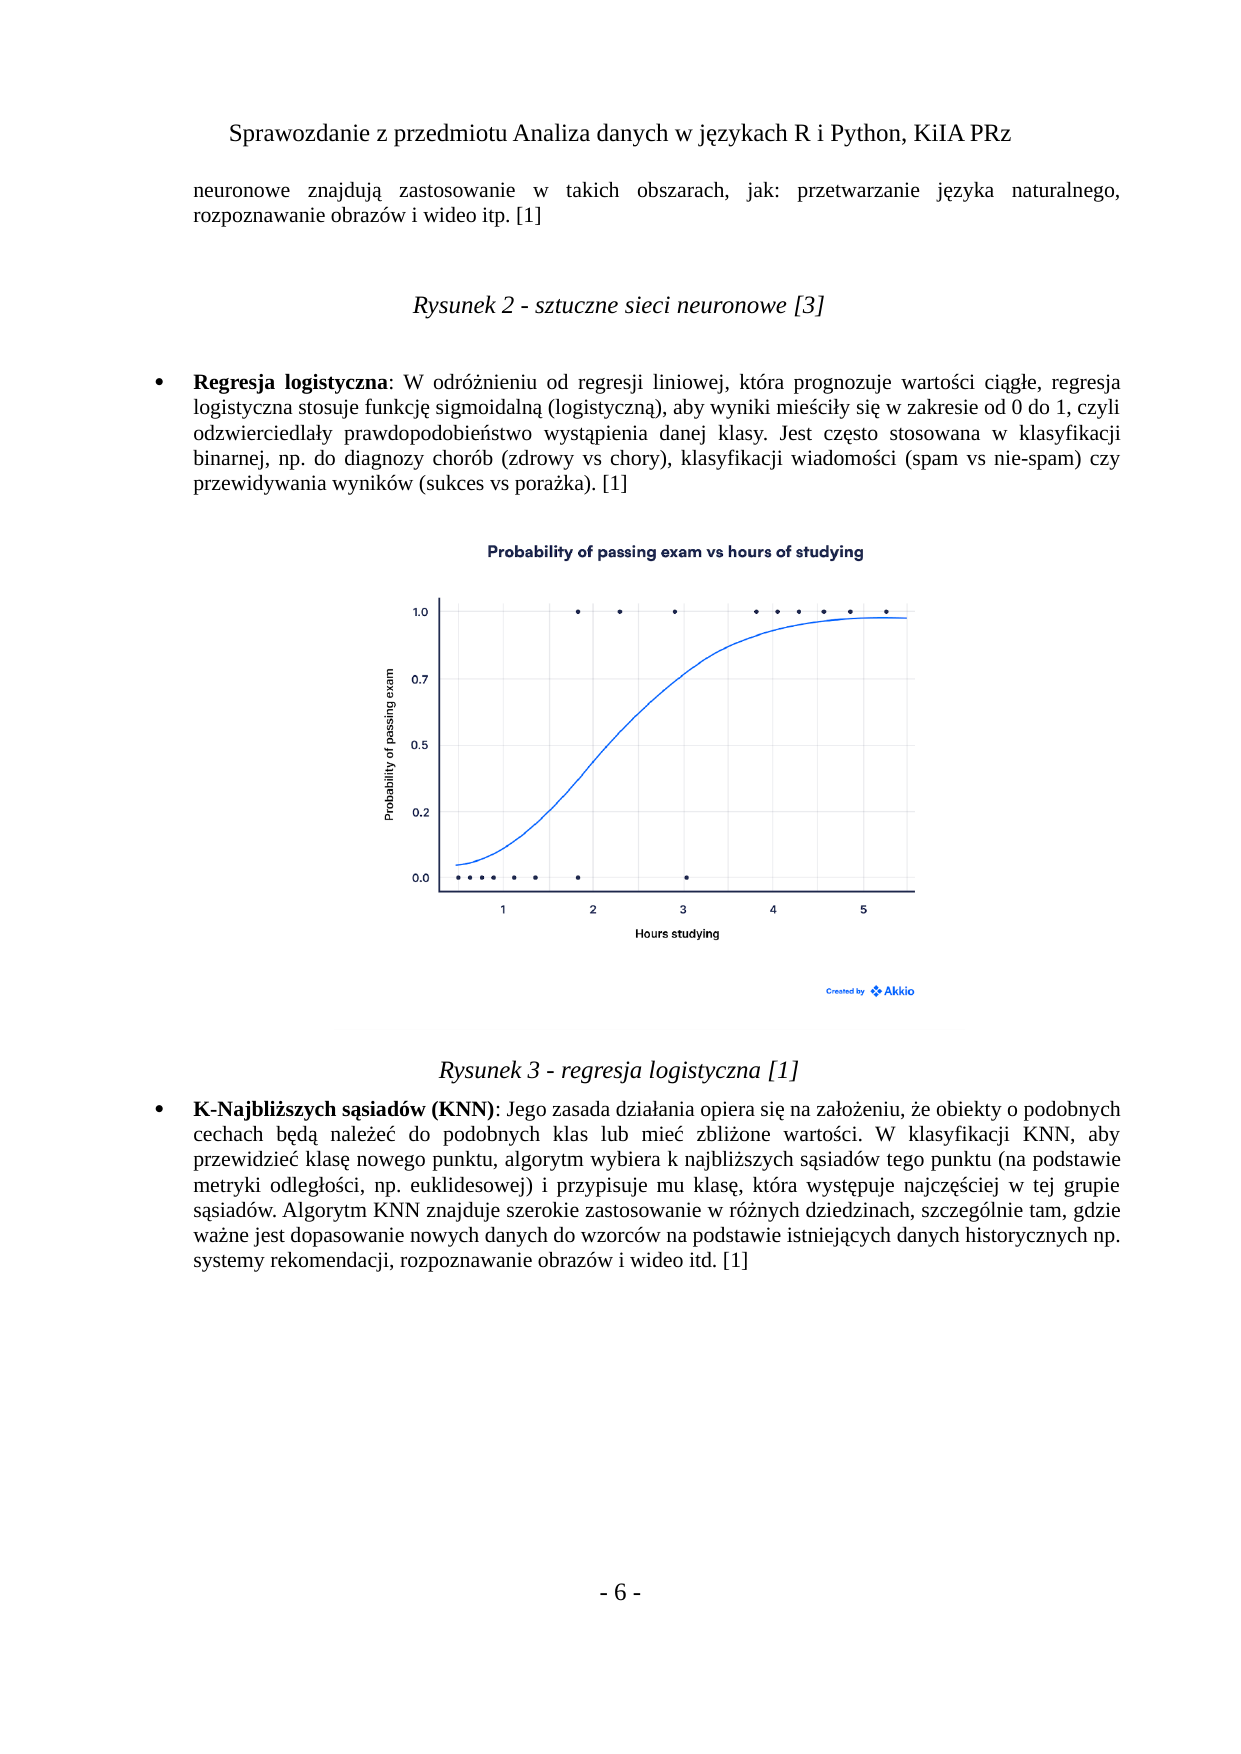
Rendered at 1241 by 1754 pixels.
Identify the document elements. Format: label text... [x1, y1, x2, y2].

text Rysunek 2 - sztuczne sieci neuronowe [3] [118, 290, 1122, 319]
list neuronowe znajdują zastosowanie w takich obszarach, jak: przetwarzanie języka naturalnego, rozpoznawanie obrazów i wideo itp. [1] [156, 177, 1122, 227]
text Rysunek 3 - regresja logistyczna [1] [118, 1055, 1122, 1083]
list Regresja logistyczna: W odróżnieniu od regresji liniowej, która prognozuje wartości ciągłe, regresja logistyczna stosuje funkcję sigmoidalną (logistyczną), aby wyniki mieściły się w zakresie od 0 do 1, czyli odzwierciedlały prawdopodobieństwo wystąpienia danej klasy. Jest często stosowana w klasyfikacji binarnej, np. do diagnozy chorób (zdrowy vs chory), klasyfikacji wiadomości (spam vs nie-spam) czy przewidywania wyników (sukces vs porażka). [1] [156, 369, 1122, 495]
list K-Najbliższych sąsiadów (KNN): Jego zasada działania opiera się na założeniu, że obiekty o podobnych cechach będą należeć do podobnych klas lub mieć zbliżone wartości. W klasyfikacji KNN, aby przewidzieć klasę nowego punktu, algorytm wybiera k najbliższych sąsiadów tego punktu (na podstawie metryki odległości, np. euklidesowej) i przypisuje mu klasę, która występuje najczęściej w tej grupie sąsiadów. Algorytm KNN znajduje szerokie zastosowanie w różnych dziedzinach, szczególnie tam, gdzie ważne jest dopasowanie nowych danych do wzorców na podstawie istniejących danych historycznych np. systemy rekomendacji, rozpoznawanie obrazów i wideo itd. [1] [156, 1096, 1122, 1272]
